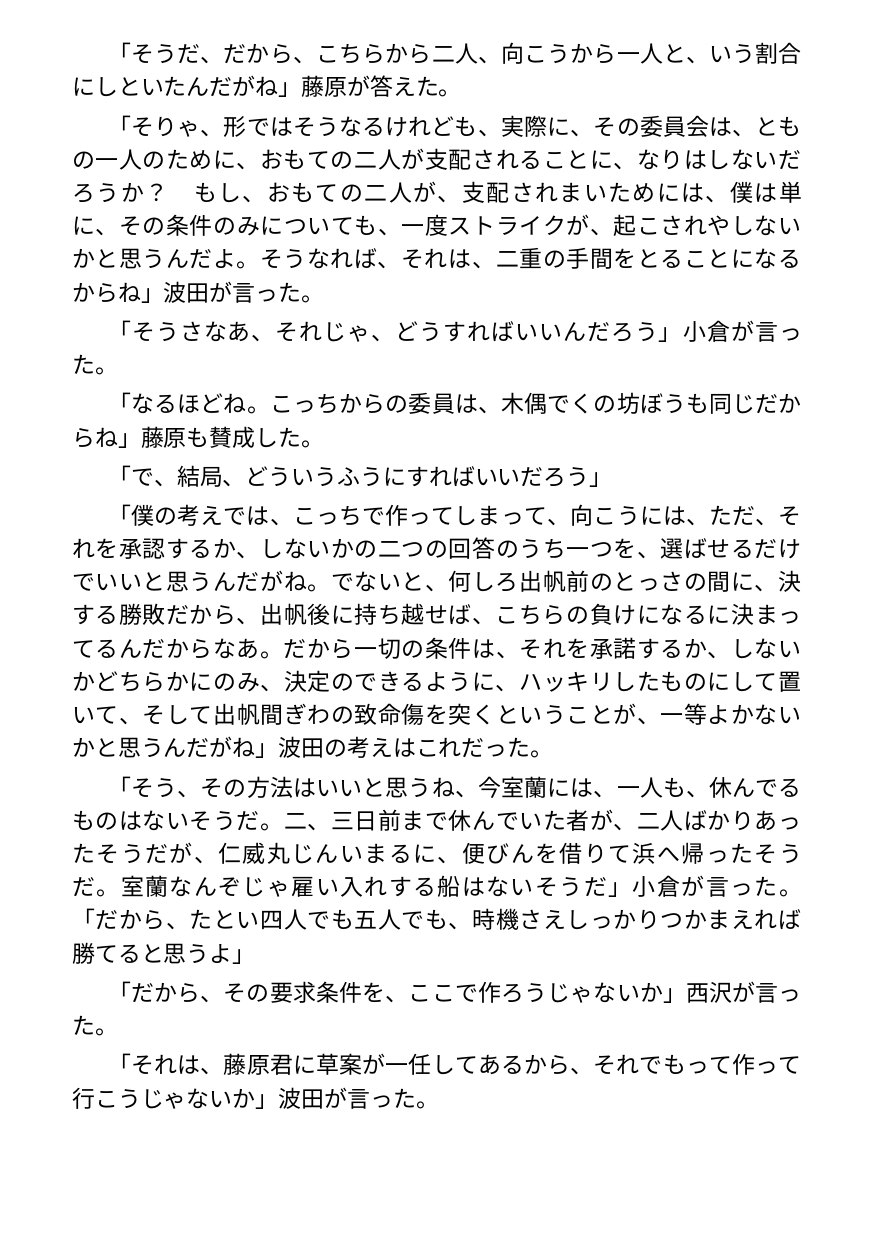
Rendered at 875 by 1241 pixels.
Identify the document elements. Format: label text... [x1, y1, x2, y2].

text 「そうだ、だから、こちらから二人、向こうから一人と、いう割合にしといたんだがね」藤原が答えた。 [72, 36, 802, 102]
text 「そうさなあ、それじゃ、どうすればいいんだろう」小倉が言った。 [72, 314, 802, 380]
text 「で、結局、どういうふうにすればいいだろう」 [72, 458, 802, 492]
text 「そう、その方法はいいと思うね、今室蘭には、一人も、休んでるものはないそうだ。二、三日前まで休んでいた者が、二人ばかりあったそうだが、仁威丸じんいまるに、便びんを借りて浜へ帰ったそうだ。室蘭なんぞじゃ雇い入れする船はないそうだ」小倉が言った。「だから、たとい四人でも五人でも、時機さえしっかりつかまえれば勝てると思うよ」 [72, 769, 802, 969]
text 「だから、その要求条件を、ここで作ろうじゃないか」西沢が言った。 [72, 975, 802, 1041]
text 「なるほどね。こっちからの委員は、木偶でくの坊ぼうも同じだからね」藤原も賛成した。 [72, 386, 802, 453]
text 「それは、藤原君に草案が一任してあるから、それでもって作って行こうじゃないか」波田が言った。 [72, 1047, 802, 1114]
text 「僕の考えでは、こっちで作ってしまって、向こうには、ただ、それを承認するか、しないかの二つの回答のうち一つを、選ばせるだけでいいと思うんだがね。でないと、何しろ出帆前のとっさの間に、決する勝敗だから、出帆後に持ち越せば、こちらの負けになるに決まってるんだからなあ。だから一切の条件は、それを承諾するか、しないかどちらかにのみ、決定のできるように、ハッキリしたものにして置いて、そして出帆間ぎわの致命傷を突くということが、一等よかないかと思うんだがね」波田の考えはこれだった。 [72, 498, 802, 763]
text 「そりゃ、形ではそうなるけれども、実際に、その委員会は、ともの一人のために、おもての二人が支配されることに、なりはしないだろうか？ もし、おもての二人が、支配されまいためには、僕は単に、その条件のみについても、一度ストライクが、起こされやしないかと思うんだよ。そうなれば、それは、二重の手間をとることになるからね」波田が言った。 [72, 108, 802, 308]
